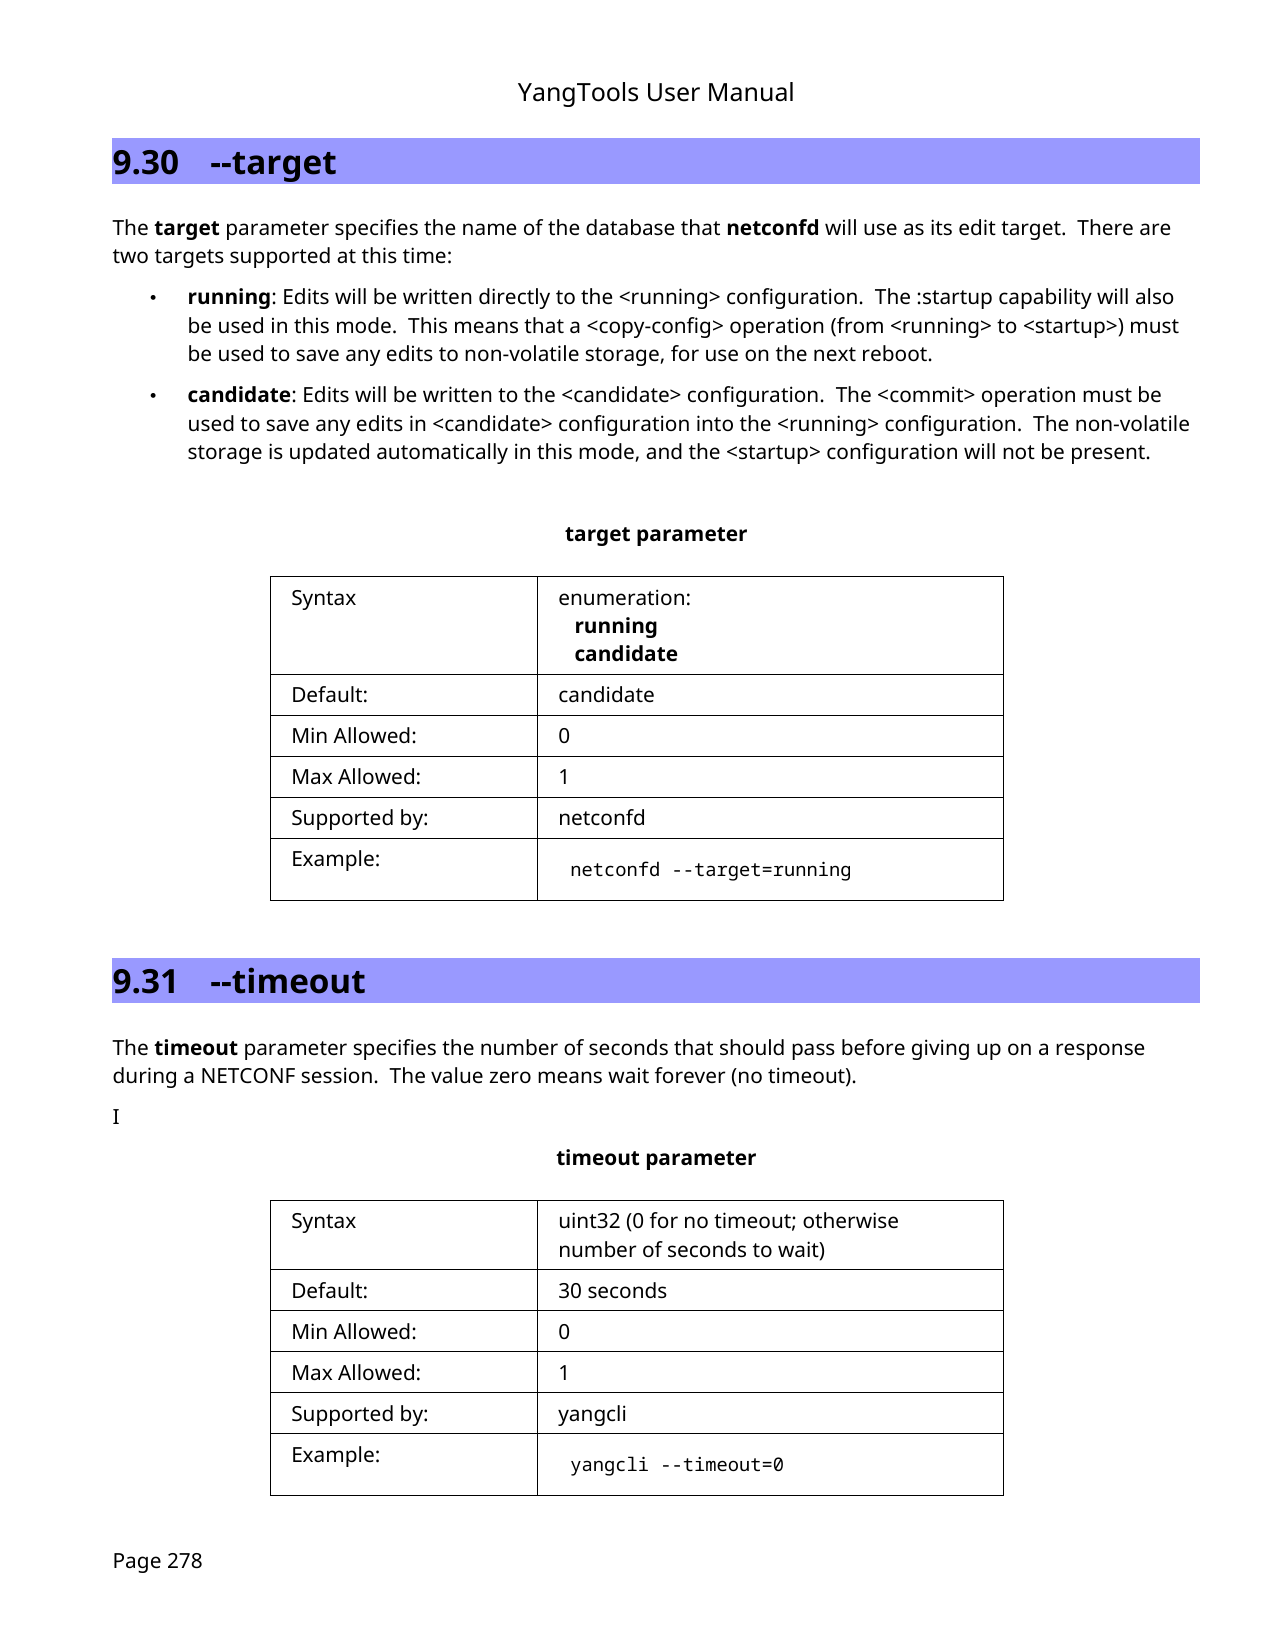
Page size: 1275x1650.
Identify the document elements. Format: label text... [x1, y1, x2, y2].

text The timeout parameter specifies the number of seconds that should pass before giving up on a response during a NETCONF session. The value zero means wait forever (no timeout). [112, 1033, 1200, 1089]
table_header enumeration: running candidate [538, 577, 1003, 674]
table_header Syntax [271, 577, 537, 674]
subtitle --target [112, 138, 1200, 184]
table_cell Min Allowed: [271, 716, 537, 756]
table_cell Supported by: [271, 1393, 537, 1433]
subtitle timeout parameter [127, 1143, 1185, 1171]
subtitle --timeout [112, 958, 1200, 1003]
table_cell Min Allowed: [271, 1311, 537, 1351]
table_cell 0 [538, 1311, 1003, 1351]
table_cell yangcli --timeout=0 [538, 1434, 1003, 1495]
table_cell 1 [538, 1352, 1003, 1392]
table_cell 30 seconds [538, 1270, 1003, 1310]
table_cell Default: [271, 675, 537, 715]
table_cell yangcli [538, 1393, 1003, 1433]
list running: Edits will be written directly to the <running> configuration. The :startup capability will also be used in this mode. This means that a <copy-config> operation (from <running> to <startup>) must be used to save any edits to non-volatile storage, for use on the next reboot. [150, 282, 1200, 368]
table_header Syntax [271, 1201, 537, 1269]
table_cell Max Allowed: [271, 1352, 537, 1392]
table_cell 1 [538, 757, 1003, 797]
table_cell Example: [271, 839, 537, 899]
table_cell netconfd [538, 798, 1003, 837]
text The target parameter specifies the name of the database that netconfd will use as its edit target. There are two targets supported at this time: [112, 213, 1200, 270]
table_cell Supported by: [271, 798, 537, 837]
table_header uint32 (0 for no timeout; otherwise number of seconds to wait) [538, 1201, 1003, 1269]
table_cell 0 [538, 716, 1003, 756]
text I [112, 1102, 1200, 1131]
table_cell Default: [271, 1270, 537, 1310]
table_cell Max Allowed: [271, 757, 537, 797]
table_cell Example: [271, 1434, 537, 1495]
list candidate: Edits will be written to the <candidate> configuration. The <commit> operation must be used to save any edits in <candidate> configuration into the <running> configuration. The non-volatile storage is updated automatically in this mode, and the <startup> configuration will not be present. [150, 380, 1200, 466]
subtitle target parameter [127, 519, 1185, 547]
table_cell netconfd --target=running [538, 839, 1003, 899]
table_cell candidate [538, 675, 1003, 715]
